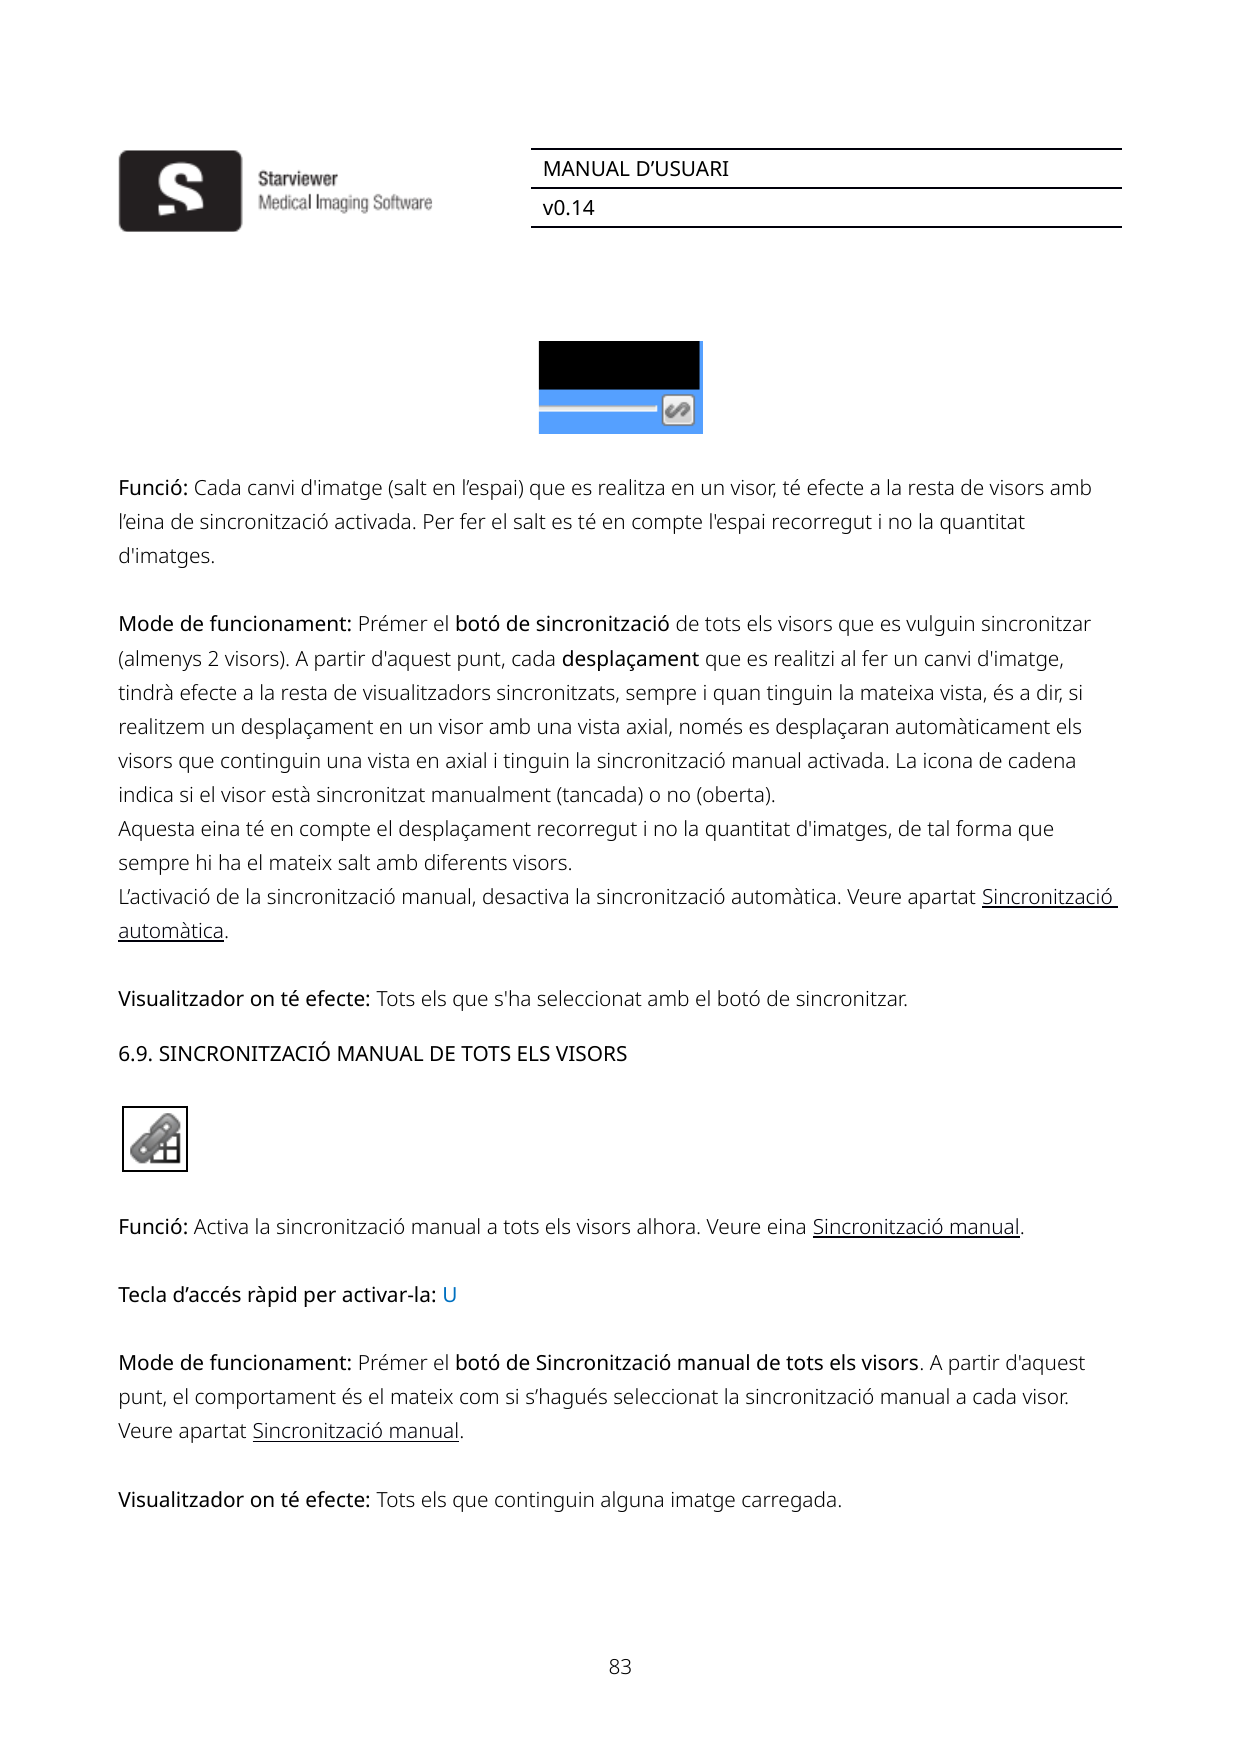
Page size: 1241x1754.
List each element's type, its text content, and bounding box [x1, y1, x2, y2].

text Mode de funcionament: Prémer el botó de Sincronització manual de tots els visors. A partir d'aquest punt, el comportament és el mateix com si s’hagués seleccionat la sincronització manual a cada visor. Veure apartat Sincronització manual. [118, 1348, 1122, 1445]
text L’activació de la sincronització manual, desactiva la sincronització automàtica. Veure apartat Sincronització automàtica. [118, 882, 1122, 944]
subtitle Sincronització manual de tots els visors [118, 1039, 1122, 1068]
picture [130, 1114, 180, 1164]
text Funció: Activa la sincronització manual a tots els visors alhora. Veure eina Sincronització manual. [118, 1212, 1122, 1241]
text Visualitzador on té efecte: Tots els que continguin alguna imatge carregada. [118, 1485, 1122, 1513]
text Visualitzador on té efecte: Tots els que s'ha seleccionat amb el botó de sincronitzar. [118, 984, 1122, 1013]
picture [538, 341, 703, 434]
text Funció: Cada canvi d'imatge (salt en l’espai) que es realitza en un visor, té efecte a la resta de visors amb l’eina de sincronització activada. Per fer el salt es té en compte l'espai recorregut i no la quantitat d'imatges. [118, 473, 1122, 570]
text Aquesta eina té en compte el desplaçament recorregut i no la quantitat d'imatges, de tal forma que sempre hi ha el mateix salt amb diferents visors. [118, 814, 1122, 876]
text Tecla d’accés ràpid per activar-la: U [118, 1280, 1122, 1309]
text Mode de funcionament: Prémer el botó de sincronització de tots els visors que es vulguin sincronitzar (almenys 2 visors). A partir d'aquest punt, cada desplaçament que es realitzi al fer un canvi d'imatge, tindrà efecte a la resta de visualitzadors sincronitzats, sempre i quan tinguin la mateixa vista, és a dir, si realitzem un desplaçament en un visor amb una vista axial, només es desplaçaran automàticament els visors que continguin una vista en axial i tinguin la sincronització manual activada. La icona de cadena indica si el visor està sincronitzat manualment (tancada) o no (oberta). [118, 609, 1122, 808]
